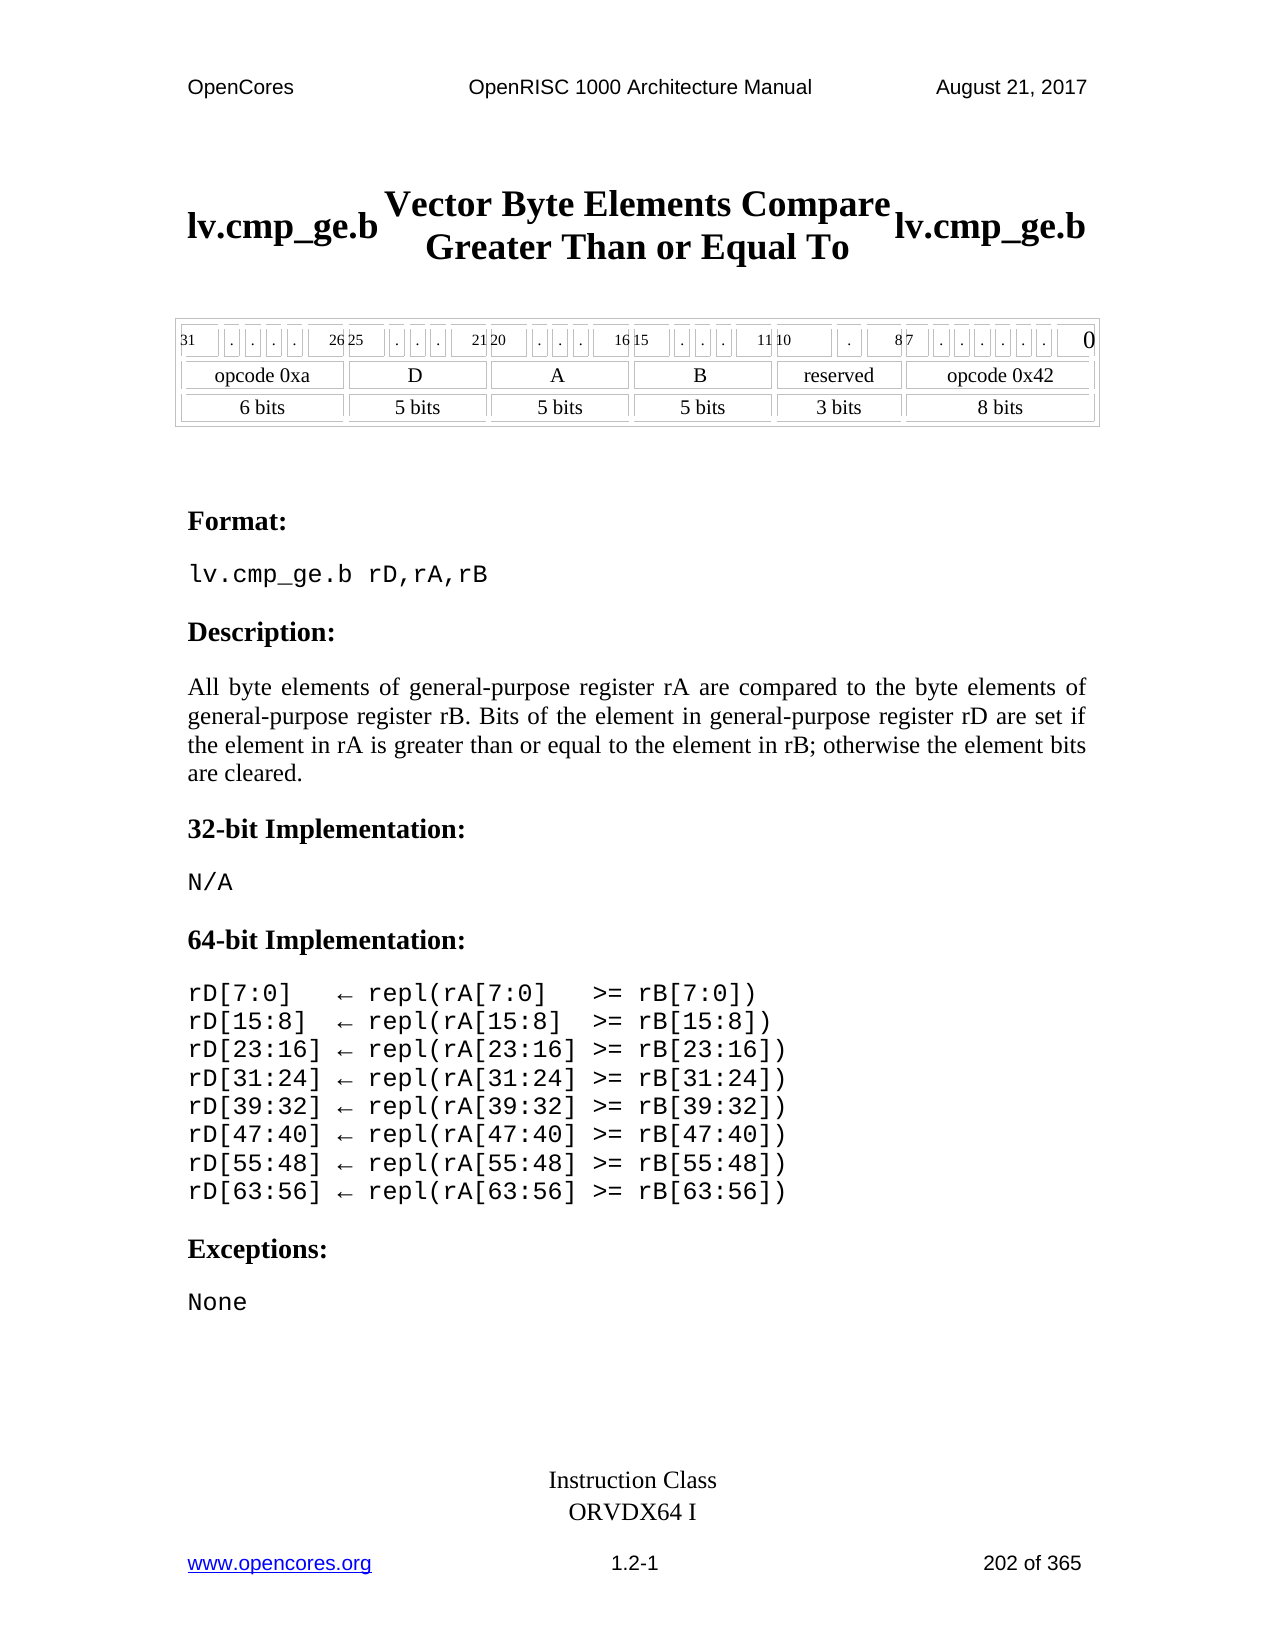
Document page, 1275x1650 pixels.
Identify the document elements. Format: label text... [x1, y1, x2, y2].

text Format: [187, 504, 1087, 536]
text 32-bit Implementation: [187, 812, 1087, 844]
text Description: [187, 615, 1087, 647]
text None [187, 1289, 1087, 1318]
text 64-bit Implementation: [187, 923, 1087, 955]
text lv.cmp_ge.b rD,rA,rB [187, 561, 1087, 590]
text All byte elements of general-purpose register rA are compared to the byte elements of general-purpose register rB. Bits of the element in general-purpose register rD are set if the element in rA is greater than or equal to the element in rB; otherwise the element bits are cleared. [187, 672, 1087, 787]
text rD[7:0] ← repl(rA[7:0] >= rB[7:0]) rD[15:8] ← repl(rA[15:8] >= rB[15:8]) rD[23:16] ← repl(rA[23:16] >= rB[23:16]) rD[31:24] ← repl(rA[31:24] >= rB[31:24]) rD[39:32] ← repl(rA[39:32] >= rB[39:32]) rD[47:40] ← repl(rA[47:40] >= rB[47:40]) rD[55:48] ← repl(rA[55:48] >= rB[55:48]) rD[63:56] ← repl(rA[63:56] >= rB[63:56]) [187, 980, 1087, 1207]
text N/A [187, 869, 1087, 898]
text Exceptions: [187, 1232, 1087, 1264]
